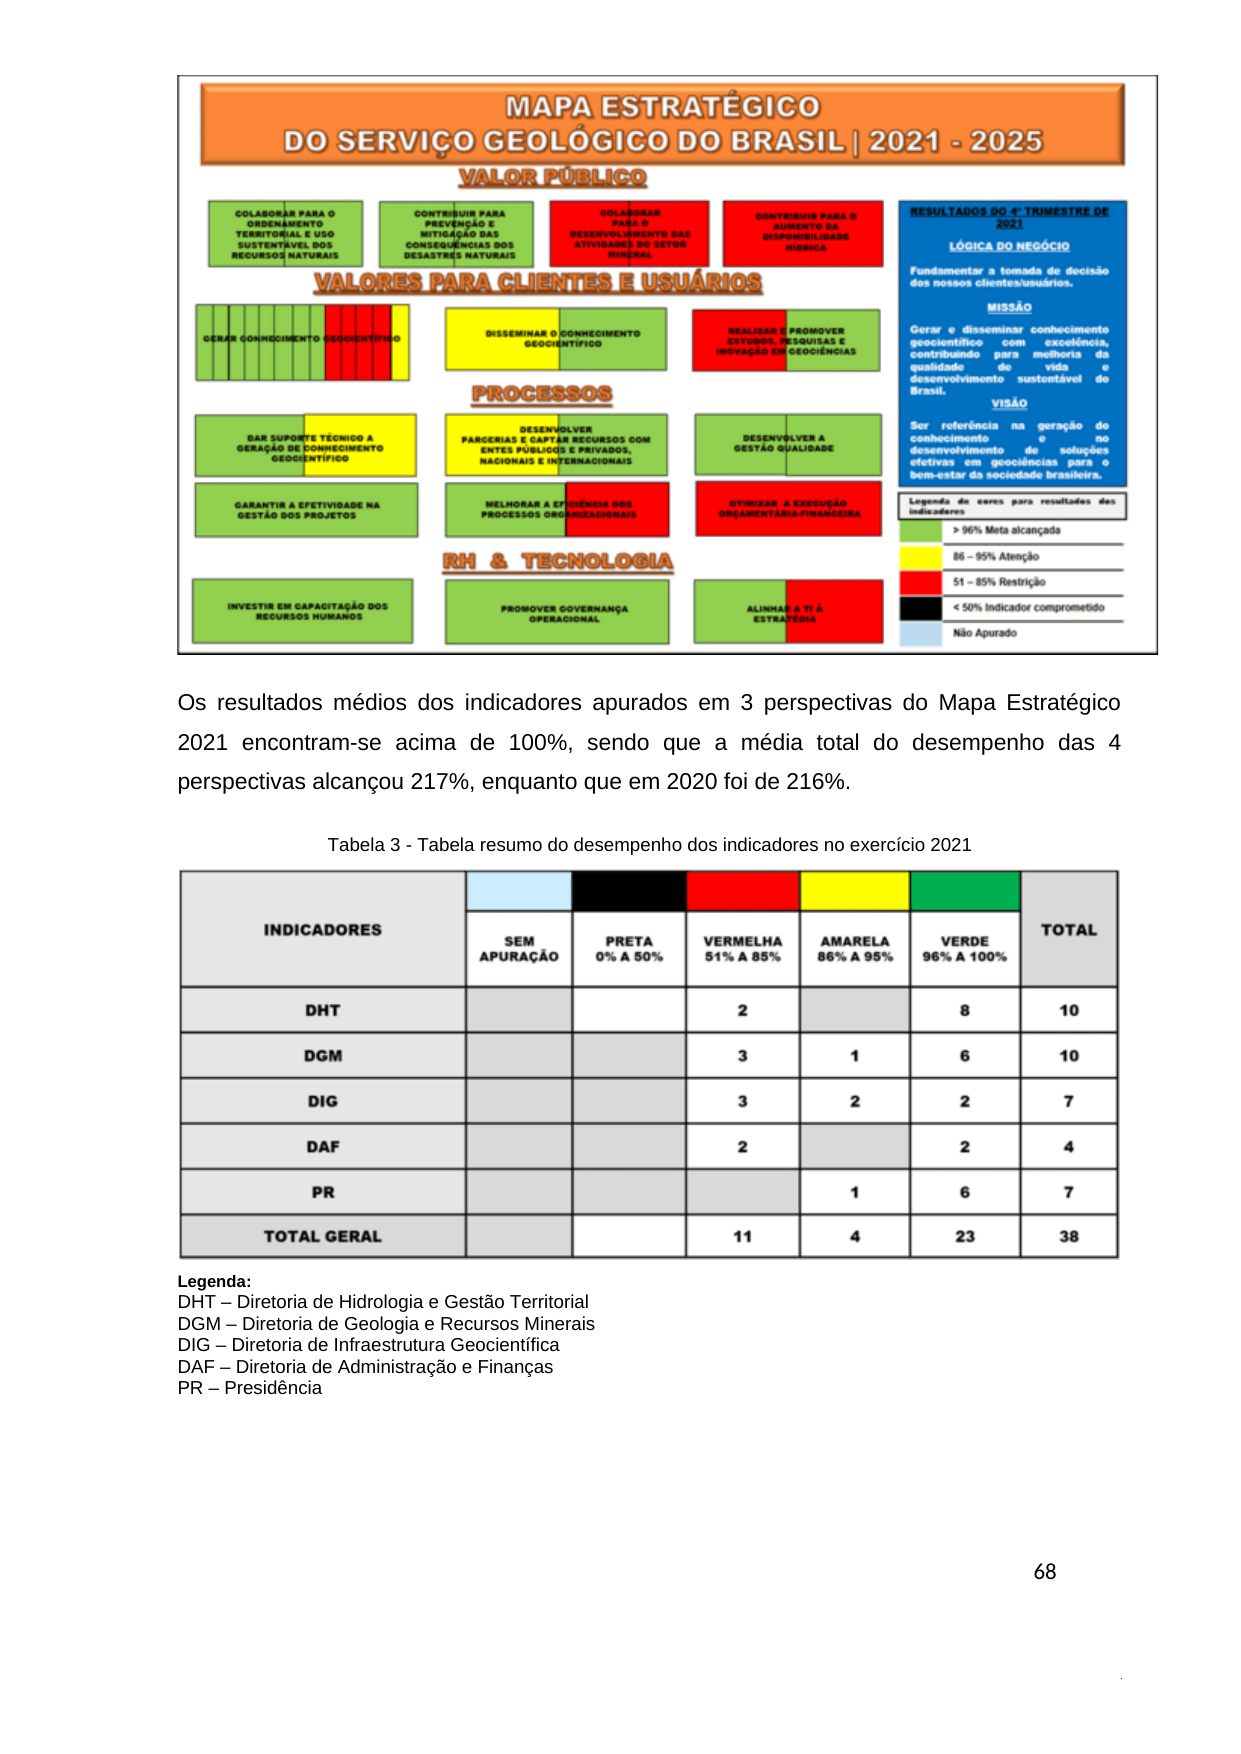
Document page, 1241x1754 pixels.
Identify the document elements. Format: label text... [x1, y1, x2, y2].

text Os resultados médios dos indicadores apurados em 3 perspectivas do Mapa Estratégico 2021 encontram-se acima de 100%, sendo que a média total do desempenho das 4 perspectivas alcançou 217%, enquanto que em 2020 foi de 216%. [177, 689, 1122, 794]
text DHT – Diretoria de Hidrologia e Gestão Territorial [177, 1291, 1122, 1312]
text DIG – Diretoria de Infraestrutura Geocientífica [177, 1334, 1122, 1356]
text DGM – Diretoria de Geologia e Recursos Minerais [177, 1312, 1122, 1334]
text PR – Presidência [177, 1377, 1122, 1399]
text Legenda: [177, 1272, 1122, 1291]
text DAF – Diretoria de Administração e Finanças [177, 1356, 1122, 1377]
text Tabela 3 - Tabela resumo do desempenho dos indicadores no exercício 2021 [177, 834, 1122, 855]
